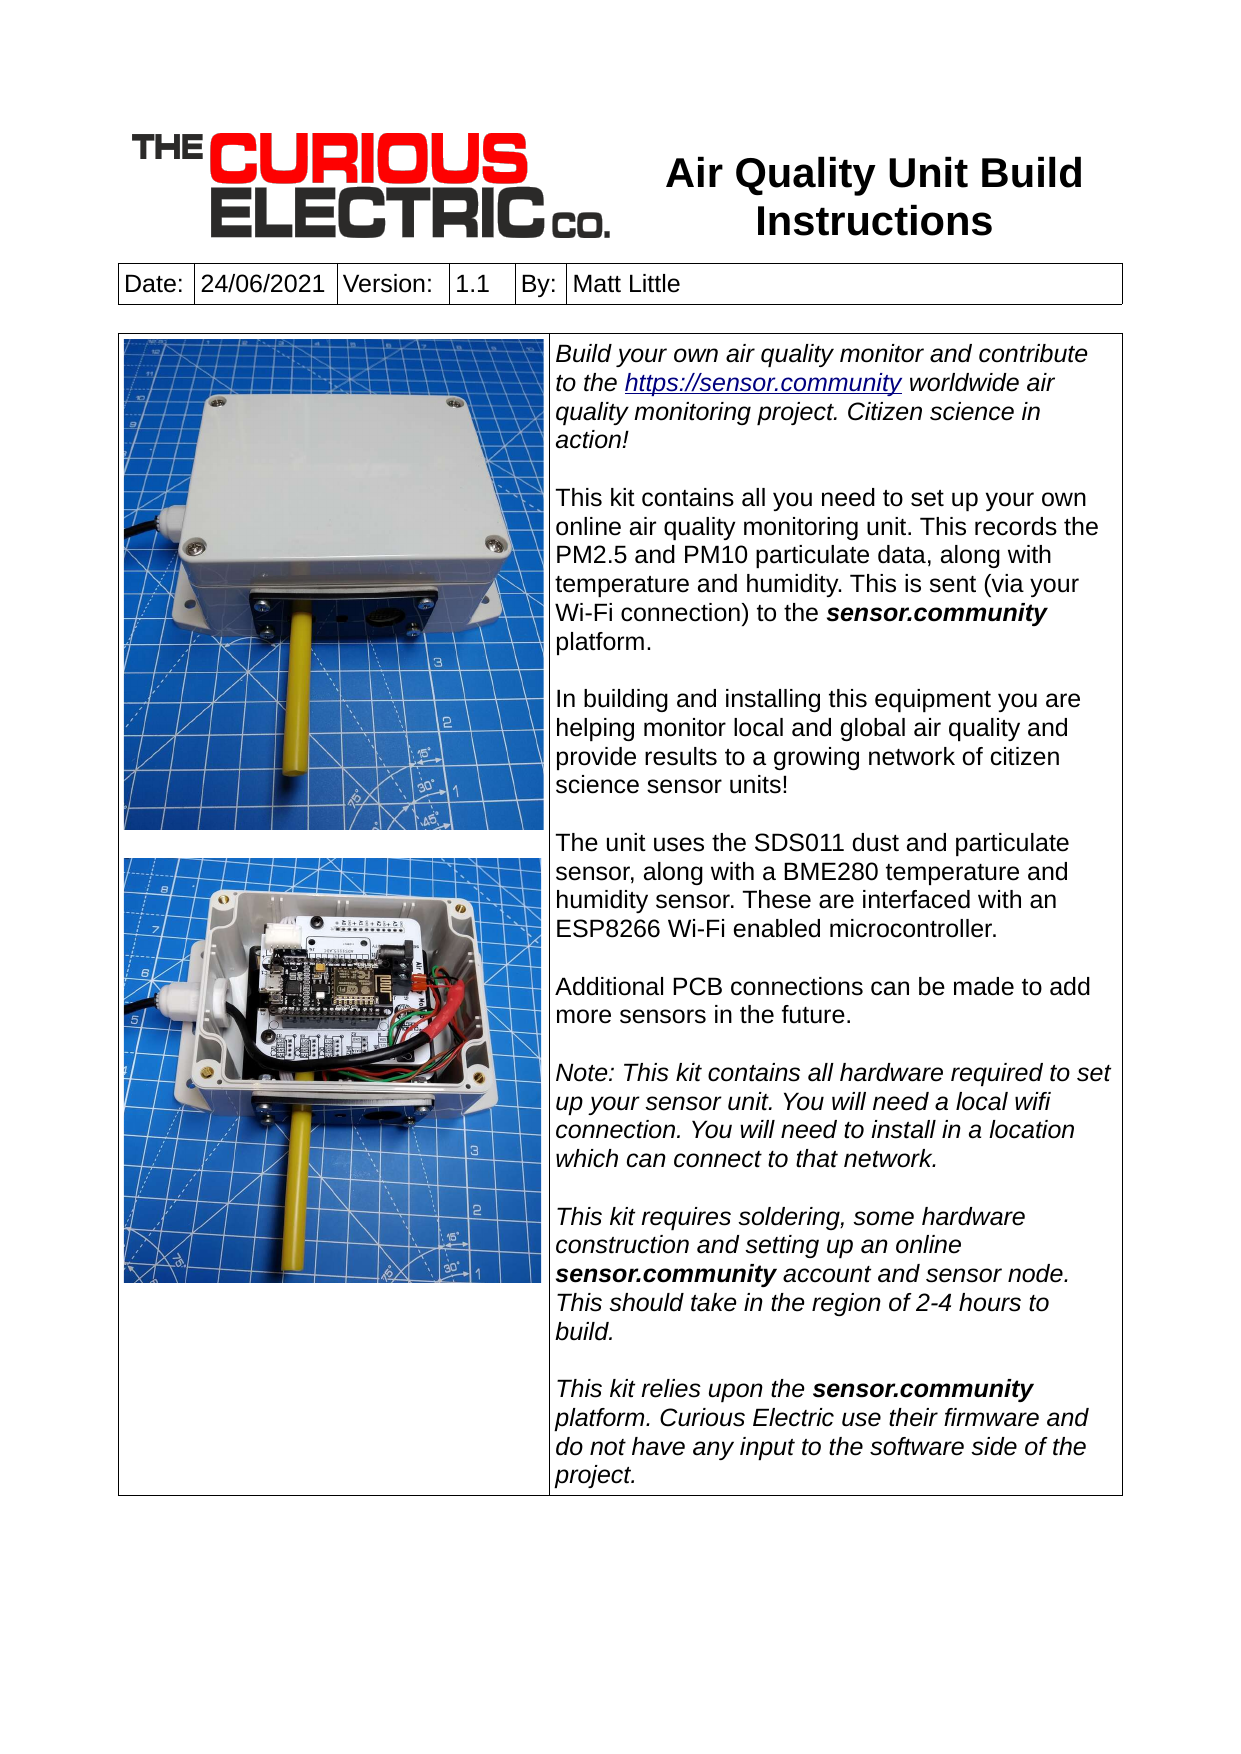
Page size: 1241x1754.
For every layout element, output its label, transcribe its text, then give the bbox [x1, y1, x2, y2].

table_header Air Quality Unit Build Instructions [626, 118, 1123, 263]
table_header 24/06/2021 [195, 264, 337, 304]
table_header By: [516, 264, 566, 304]
table_header Date: [119, 264, 194, 304]
table_header [119, 334, 549, 1495]
table_header Matt Little [567, 264, 1122, 304]
table_header [118, 118, 626, 263]
table_header Version: [338, 264, 449, 304]
table_header Build your own air quality monitor and contribute to the https://sensor.community worldwide air quality monitoring project. Citizen science in action! This kit contains all you need to set up your own online air quality monitoring unit. This records the PM2.5 and PM10 particulate data, along with temperature and humidity. This is sent (via your Wi-Fi connection) to the sensor.community platform. In building and installing this equipment you are helping monitor local and global air quality and provide results to a growing network of citizen science sensor units! The unit uses the SDS011 dust and particulate sensor, along with a BME280 temperature and humidity sensor. These are interfaced with an ESP8266 Wi-Fi enabled microcontroller. Additional PCB connections can be made to add more sensors in the future. Note: This kit contains all hardware required to set up your sensor unit. You will need a local wifi connection. You will need to install in a location which can connect to that network. This kit requires soldering, some hardware construction and setting up an online sensor.community account and sensor node. This should take in the region of 2-4 hours to build. This kit relies upon the sensor.community platform. Curious Electric use their firmware and do not have any input to the software side of the project. [550, 334, 1122, 1495]
table_header 1.1 [450, 264, 515, 304]
